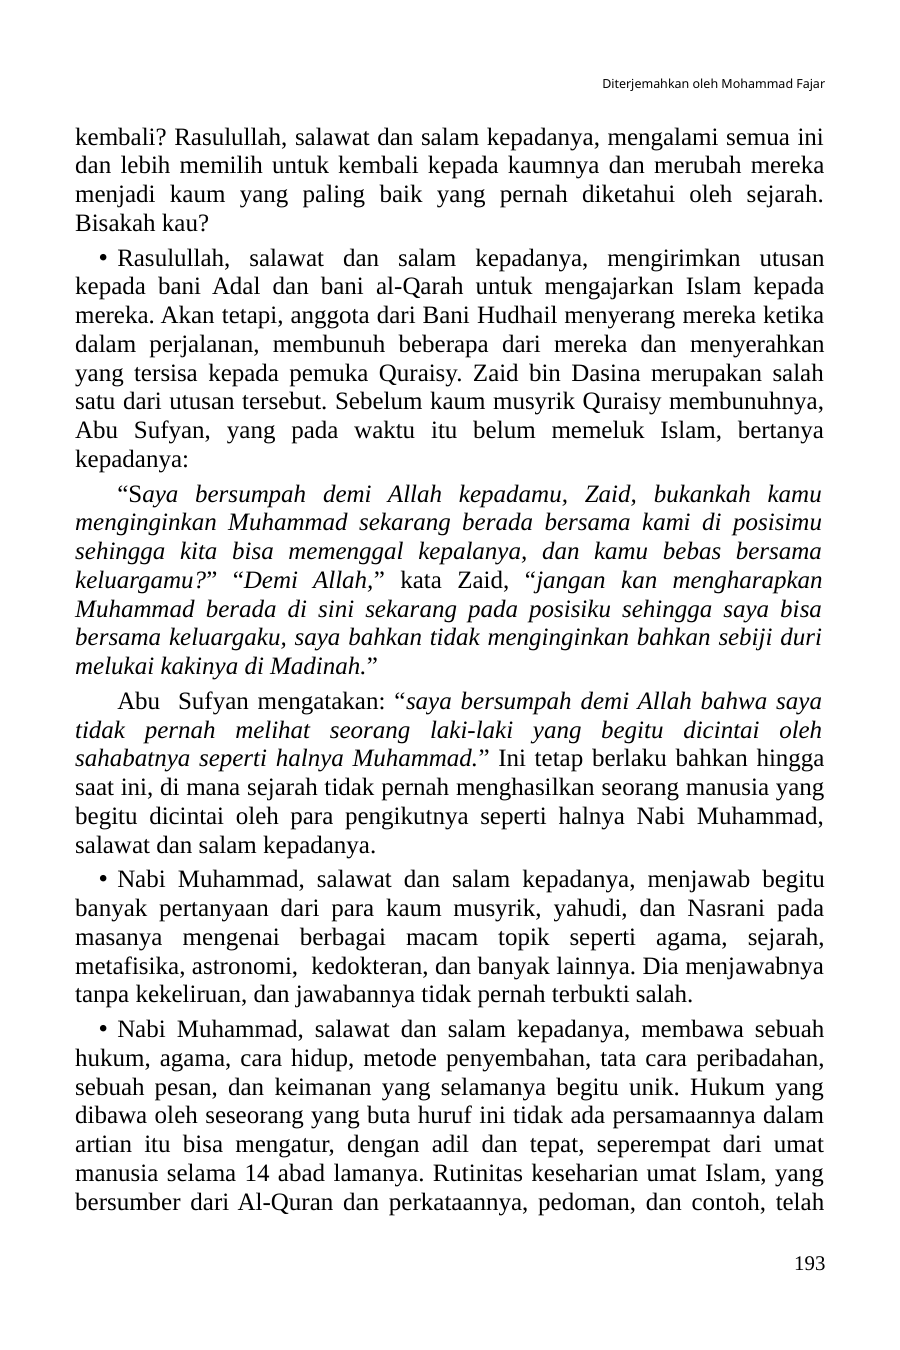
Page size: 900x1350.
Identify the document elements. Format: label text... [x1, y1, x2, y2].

text Abu Sufyan mengatakan: “saya bersumpah demi Allah bahwa saya tidak pernah melihat seorang laki-laki yang begitu dicintai oleh sahabatnya seperti halnya Muhammad.” Ini tetap berlaku bahkan hingga saat ini, di mana sejarah tidak pernah menghasilkan seorang manusia yang begitu dicintai oleh para pengikutnya seperti halnya Nabi Muhammad, salawat dan salam kepadanya. [75, 686, 825, 858]
list Nabi Muhammad, salawat dan salam kepadanya, menjawab begitu banyak pertanyaan dari para kaum musyrik, yahudi, dan Nasrani pada masanya mengenai berbagai macam topik seperti agama, sejarah, metafisika, astronomi, kedokteran, dan banyak lainnya. Dia menjawabnya tanpa kekeliruan, dan jawabannya tidak pernah terbukti salah. [75, 864, 825, 1008]
list kembali? Rasulullah, salawat dan salam kepadanya, mengalami semua ini dan lebih memilih untuk kembali kepada kaumnya dan merubah mereka menjadi kaum yang paling baik yang pernah diketahui oleh sejarah. Bisakah kau? [75, 122, 825, 237]
text “Saya bersumpah demi Allah kepadamu, Zaid, bukankah kamu menginginkan Muhammad sekarang berada bersama kami di posisimu sehingga kita bisa memenggal kepalanya, dan kamu bebas bersama keluargamu?” “Demi Allah,” kata Zaid, “jangan kan mengharapkan Muhammad berada di sini sekarang pada posisiku sehingga saya bisa bersama keluargaku, saya bahkan tidak menginginkan bahkan sebiji duri melukai kakinya di Madinah.” [75, 479, 825, 680]
list Nabi Muhammad, salawat dan salam kepadanya, membawa sebuah hukum, agama, cara hidup, metode penyembahan, tata cara peribadahan, sebuah pesan, dan keimanan yang selamanya begitu unik. Hukum yang dibawa oleh seseorang yang buta huruf ini tidak ada persamaannya dalam artian itu bisa mengatur, dengan adil dan tepat, seperempat dari umat manusia selama 14 abad lamanya. Rutinitas keseharian umat Islam, yang bersumber dari Al-Quran dan perkataannya, pedoman, dan contoh, telah [75, 1014, 825, 1216]
list Rasulullah, salawat dan salam kepadanya, mengirimkan utusan kepada bani Adal dan bani al-Qarah untuk mengajarkan Islam kepada mereka. Akan tetapi, anggota dari Bani Hudhail menyerang mereka ketika dalam perjalanan, membunuh beberapa dari mereka dan menyerahkan yang tersisa kepada pemuka Quraisy. Zaid bin Dasina merupakan salah satu dari utusan tersebut. Sebelum kaum musyrik Quraisy membunuhnya, Abu Sufyan, yang pada waktu itu belum memeluk Islam, bertanya kepadanya: [75, 243, 825, 473]
